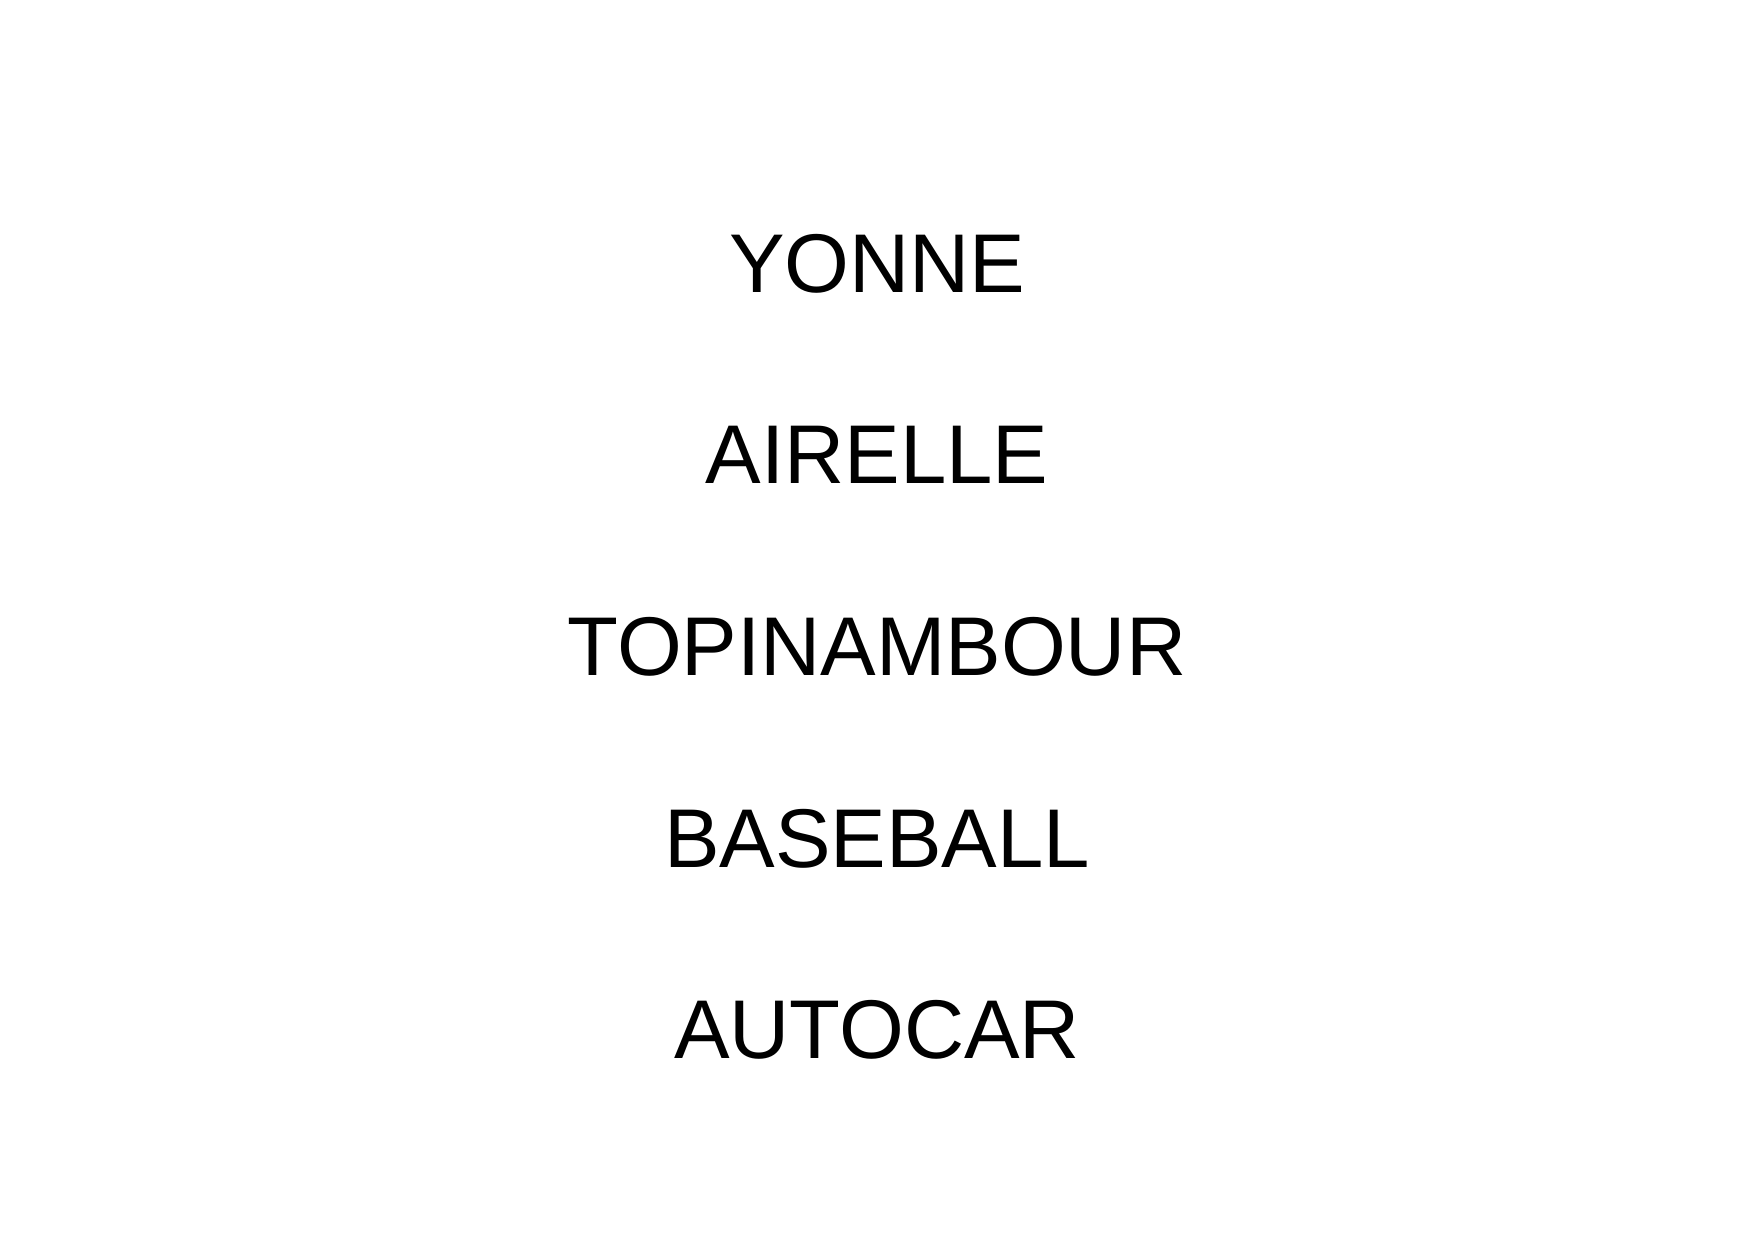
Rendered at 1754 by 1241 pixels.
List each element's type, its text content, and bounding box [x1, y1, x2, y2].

text YONNE [118, 214, 1636, 310]
text BASEBALL [118, 789, 1636, 885]
text AUTOCAR [118, 981, 1636, 1076]
text TOPINAMBOUR [118, 597, 1636, 693]
text AIRELLE [118, 406, 1636, 501]
